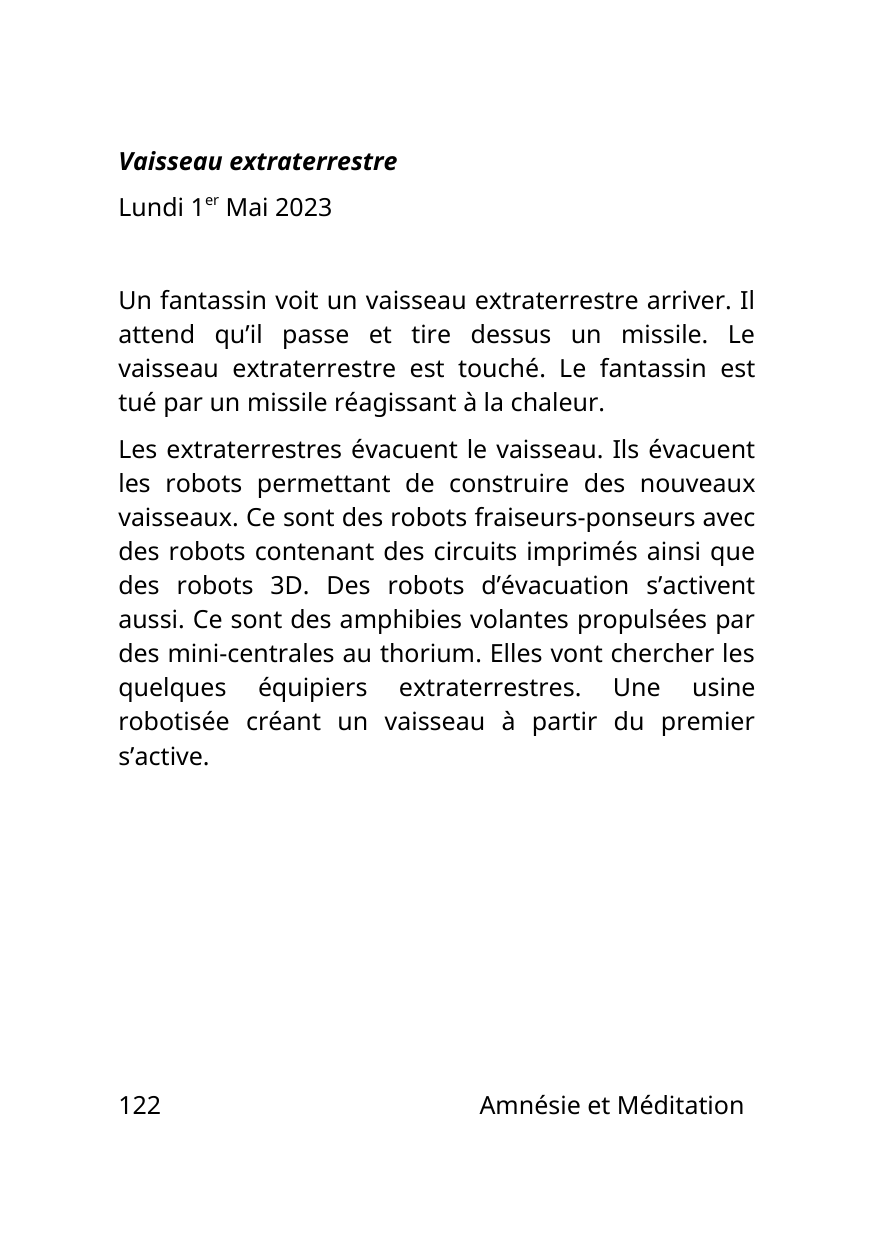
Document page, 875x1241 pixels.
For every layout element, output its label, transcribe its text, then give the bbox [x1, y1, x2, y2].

subtitle Vaisseau extraterrestre [118, 143, 756, 177]
text Lundi 1er Mai 2023 [118, 190, 756, 224]
text Les extraterrestres évacuent le vaisseau. Ils évacuent les robots permettant de construire des nouveaux vaisseaux. Ce sont des robots fraiseurs-ponseurs avec des robots contenant des circuits imprimés ainsi que des robots 3D. Des robots d’évacuation s’activent aussi. Ce sont des amphibies volantes propulsées par des mini-centrales au thorium. Elles vont chercher les quelques équipiers extraterrestres. Une usine robotisée créant un vaisseau à partir du premier s’active. [118, 432, 756, 772]
text Un fantassin voit un vaisseau extraterrestre arriver. Il attend qu’il passe et tire dessus un missile. Le vaisseau extraterrestre est touché. Le fantassin est tué par un missile réagissant à la chaleur. [118, 283, 756, 419]
